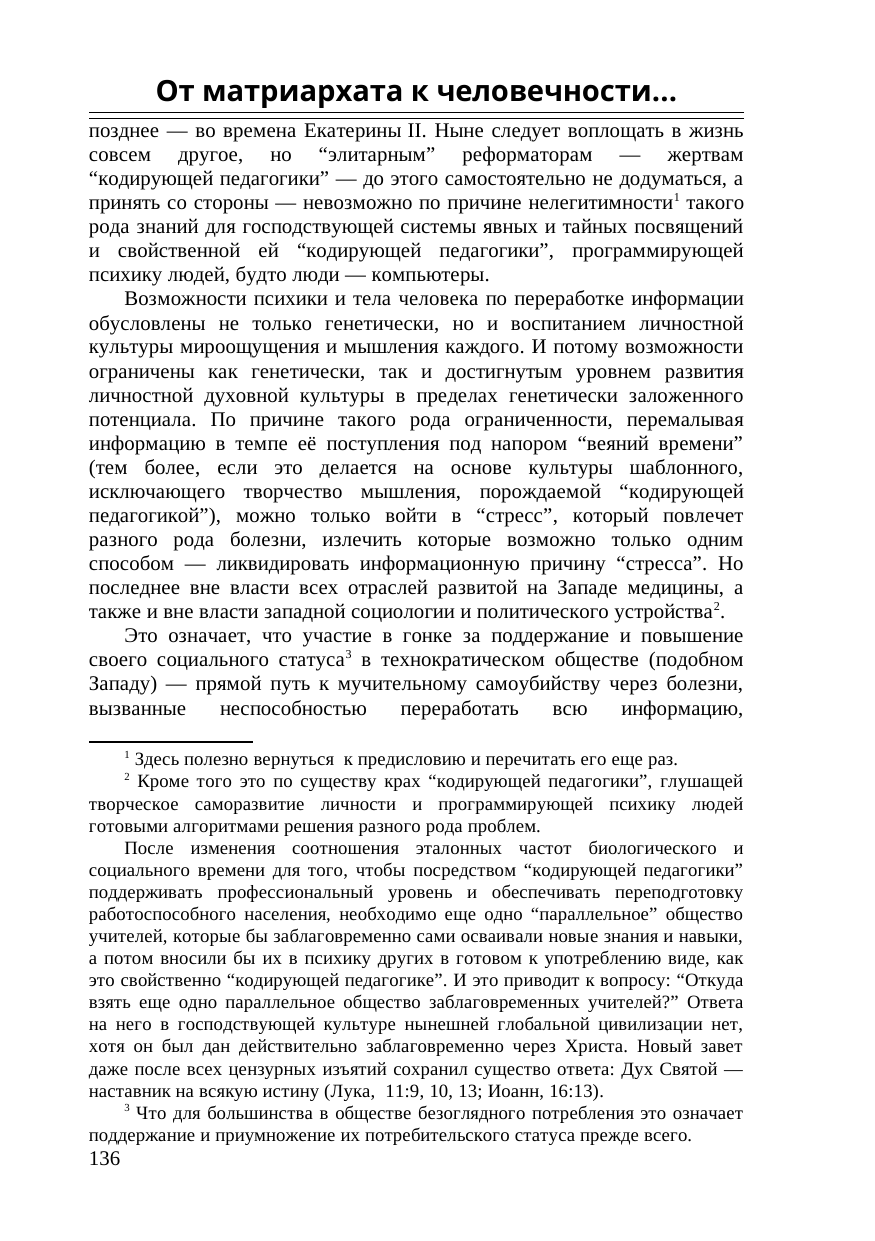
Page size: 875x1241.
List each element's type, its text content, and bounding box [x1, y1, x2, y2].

text Что для большинства в обществе безоглядного потребления это означает поддержание и приумножение их потребительского статуса прежде всего. [89, 1101, 744, 1145]
text После изменения соотношения эталонных частот биологического и социального времени для того, чтобы посредством “кодирующей педагогики” поддерживать профессиональный уровень и обеспечивать переподготовку работоспособного населения, необходимо еще одно “параллельное” общество учителей, которые бы заблаговременно сами осваивали новые знания и навыки, а потом вносили бы их в психику других в готовом к употреблению виде, как это свойственно “кодирующей педагогике”. И это приводит к вопросу: “Откуда взять еще одно параллельное общество заблаговременных учителей?” Ответа на него в господствующей культуре нынешней глобальной цивилизации нет, хотя он был дан действительно заблаговременно через Христа. Новый завет даже после всех цензурных изъятий сохранил существо ответа: Дух Святой — наставник на всякую истину (Лука, 11:9, 10, 13; Иоанн, 16:13). [89, 836, 744, 1101]
text Это означает, что участие в гонке за поддержание и повышение своего социального статуса в технократическом обществе (подобном Западу) — прямой путь к мучительному самоубийству через болезни, вызванные неспособностью переработать всю информацию, [89, 623, 744, 719]
text Возможности психики и тела человека по переработке информации обусловлены не только генетически, но и воспитанием личностной культуры мироощущения и мышления каждого. И потому возможности ограничены как генетически, так и достигнутым уровнем развития личностной духовной культуры в пределах генетически заложенного потенциала. По причине такого рода ограниченности, перемалывая информацию в темпе её поступления под напором “веяний времени” (тем более, если это делается на основе культуры шаблонного, исключающего творчество мышления, порождаемой “кодирующей педагогикой”), можно только войти в “стресс”, который повлечет разного рода болезни, излечить которые возможно только одним способом — ликвидировать информационную причину “стресса”. Но последнее вне власти всех отраслей развитой на Западе медицины, а также и вне власти западной социологии и политического устройства. [89, 286, 744, 623]
text Здесь полезно вернуться к предисловию и перечитать его еще раз. [89, 748, 744, 770]
text Кроме того это по существу крах “кодирующей педагогики”, глушащей творческое саморазвитие личности и программирующей психику людей готовыми алгоритмами решения разного рода проблем. [89, 770, 744, 836]
text позднее — во времена Екатерины II. Ныне следует воплощать в жизнь совсем другое, но “элитарным” реформаторам — жертвам “кодирующей педагогики” — до этого самостоятельно не додуматься, а принять со стороны — невозможно по причине нелегитимности такого рода знаний для господствующей системы явных и тайных посвящений и свойственной ей “кодирующей педагогики”, программирующей психику людей, будто люди — компьютеры. [89, 119, 744, 286]
